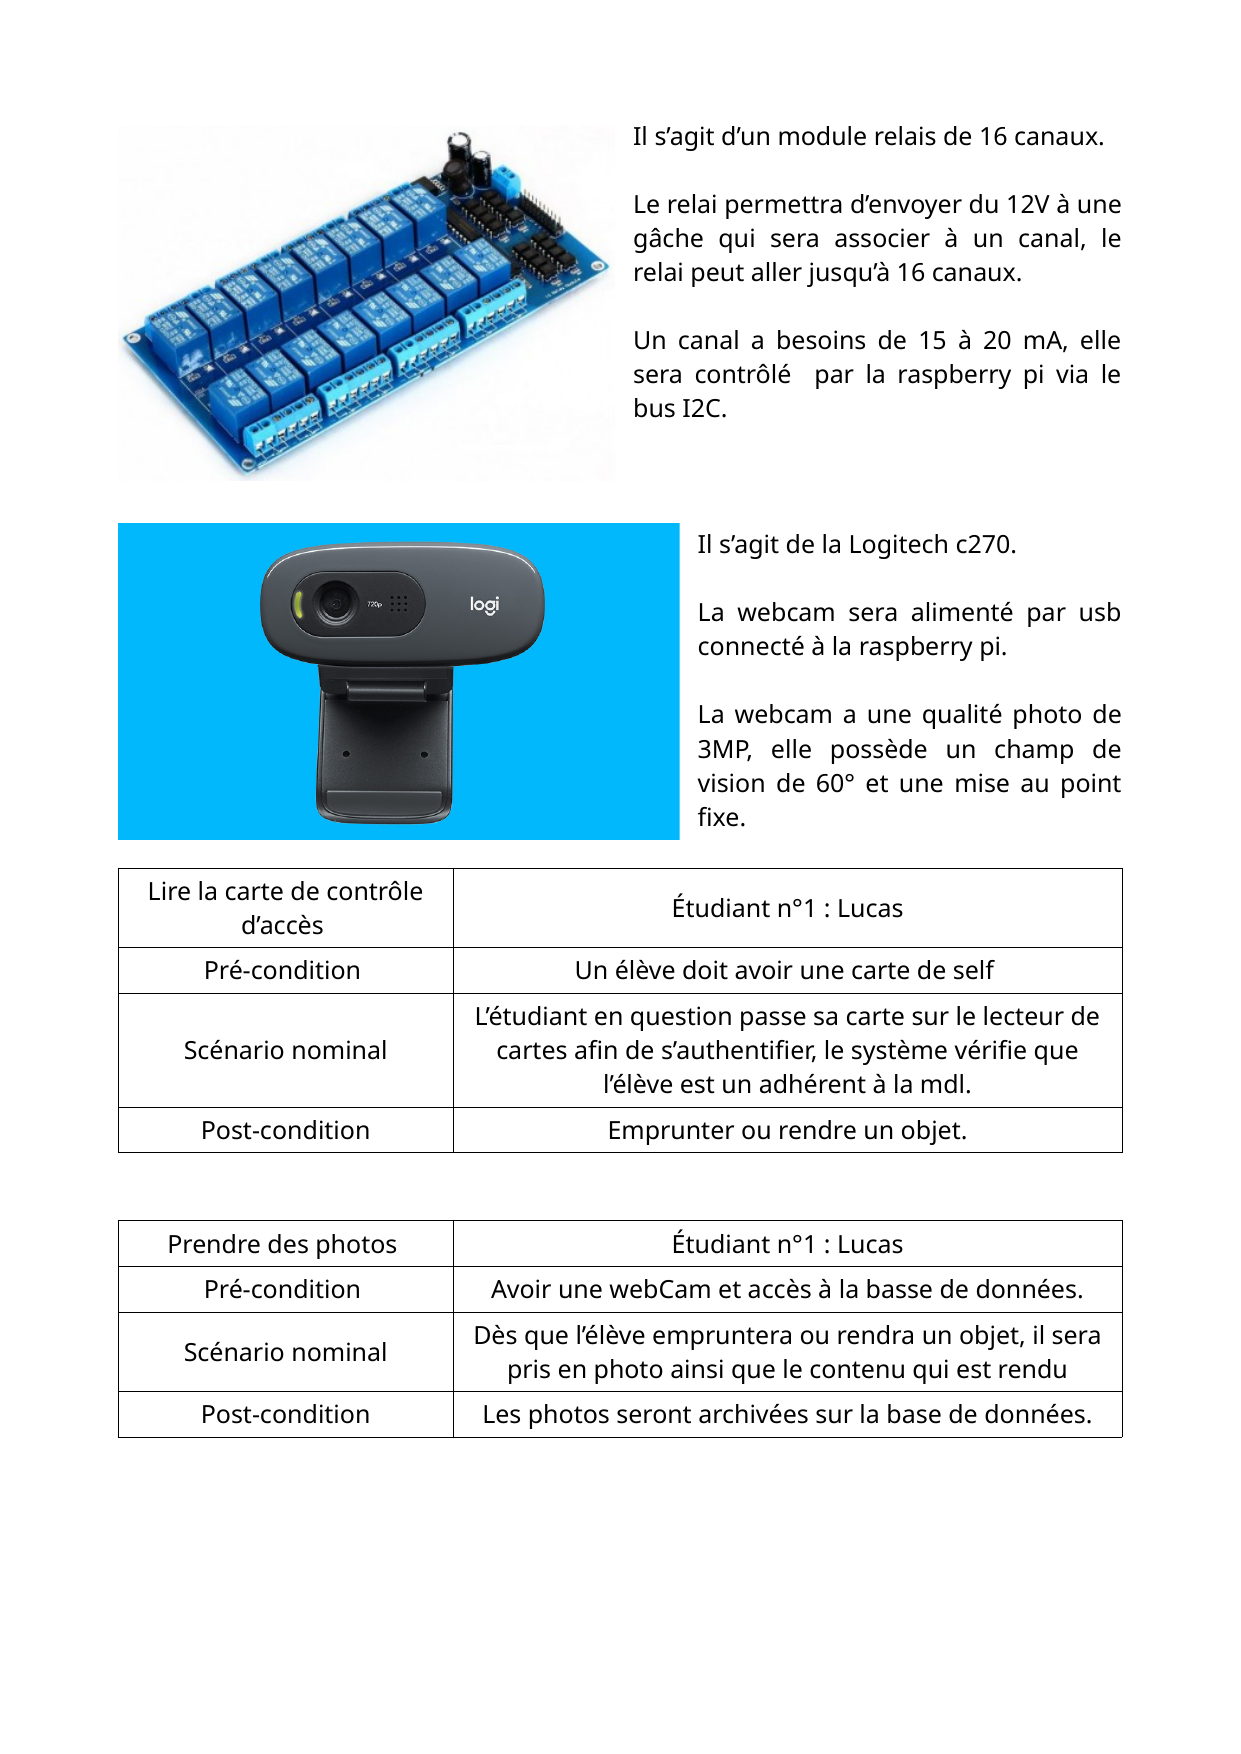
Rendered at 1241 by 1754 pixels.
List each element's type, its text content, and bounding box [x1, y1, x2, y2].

picture [118, 125, 615, 481]
table_cell Emprunter ou rendre un objet. [454, 1108, 1122, 1152]
text La webcam a une qualité photo de 3MP, elle possède un champ de vision de 60° et une mise au point fixe. [680, 697, 1122, 833]
text Le relai permettra d’envoyer du 12V à une gâche qui sera associer à un canal, le relai peut aller jusqu’à 16 canaux. [615, 186, 1122, 288]
table_cell L’étudiant en question passe sa carte sur le lecteur de cartes afin de s’authentifier, le système vérifie que l’élève est un adhérent à la mdl. [454, 994, 1122, 1107]
table_cell Pré-condition [119, 1267, 453, 1312]
table_cell Les photos seront archivées sur la base de données. [454, 1392, 1122, 1437]
table_cell Scénario nominal [119, 994, 453, 1107]
table_cell Dès que l’élève empruntera ou rendra un objet, il sera pris en photo ainsi que le contenu qui est rendu [454, 1313, 1122, 1391]
table_cell Pré-condition [119, 948, 453, 993]
table_cell Post-condition [119, 1392, 453, 1437]
table_header Étudiant n°1 : Lucas [454, 1221, 1122, 1266]
table_cell Avoir une webCam et accès à la basse de données. [454, 1267, 1122, 1312]
text Un canal a besoins de 15 à 20 mA, elle sera contrôlé par la raspberry pi via le bus I2C. [615, 322, 1122, 425]
text La webcam sera alimenté par usb connecté à la raspberry pi. [680, 595, 1122, 663]
table_cell Scénario nominal [119, 1313, 453, 1391]
table_header Lire la carte de contrôle d’accès [119, 869, 453, 947]
table_cell Un élève doit avoir une carte de self [454, 948, 1122, 993]
picture [261, 542, 544, 824]
table_header Prendre des photos [119, 1221, 453, 1266]
text Il s’agit d’un module relais de 16 canaux. [118, 118, 1122, 152]
table_cell Post-condition [119, 1108, 453, 1152]
table_header Étudiant n°1 : Lucas [454, 869, 1122, 947]
text Il s’agit de la Logitech c270. [680, 527, 1122, 561]
